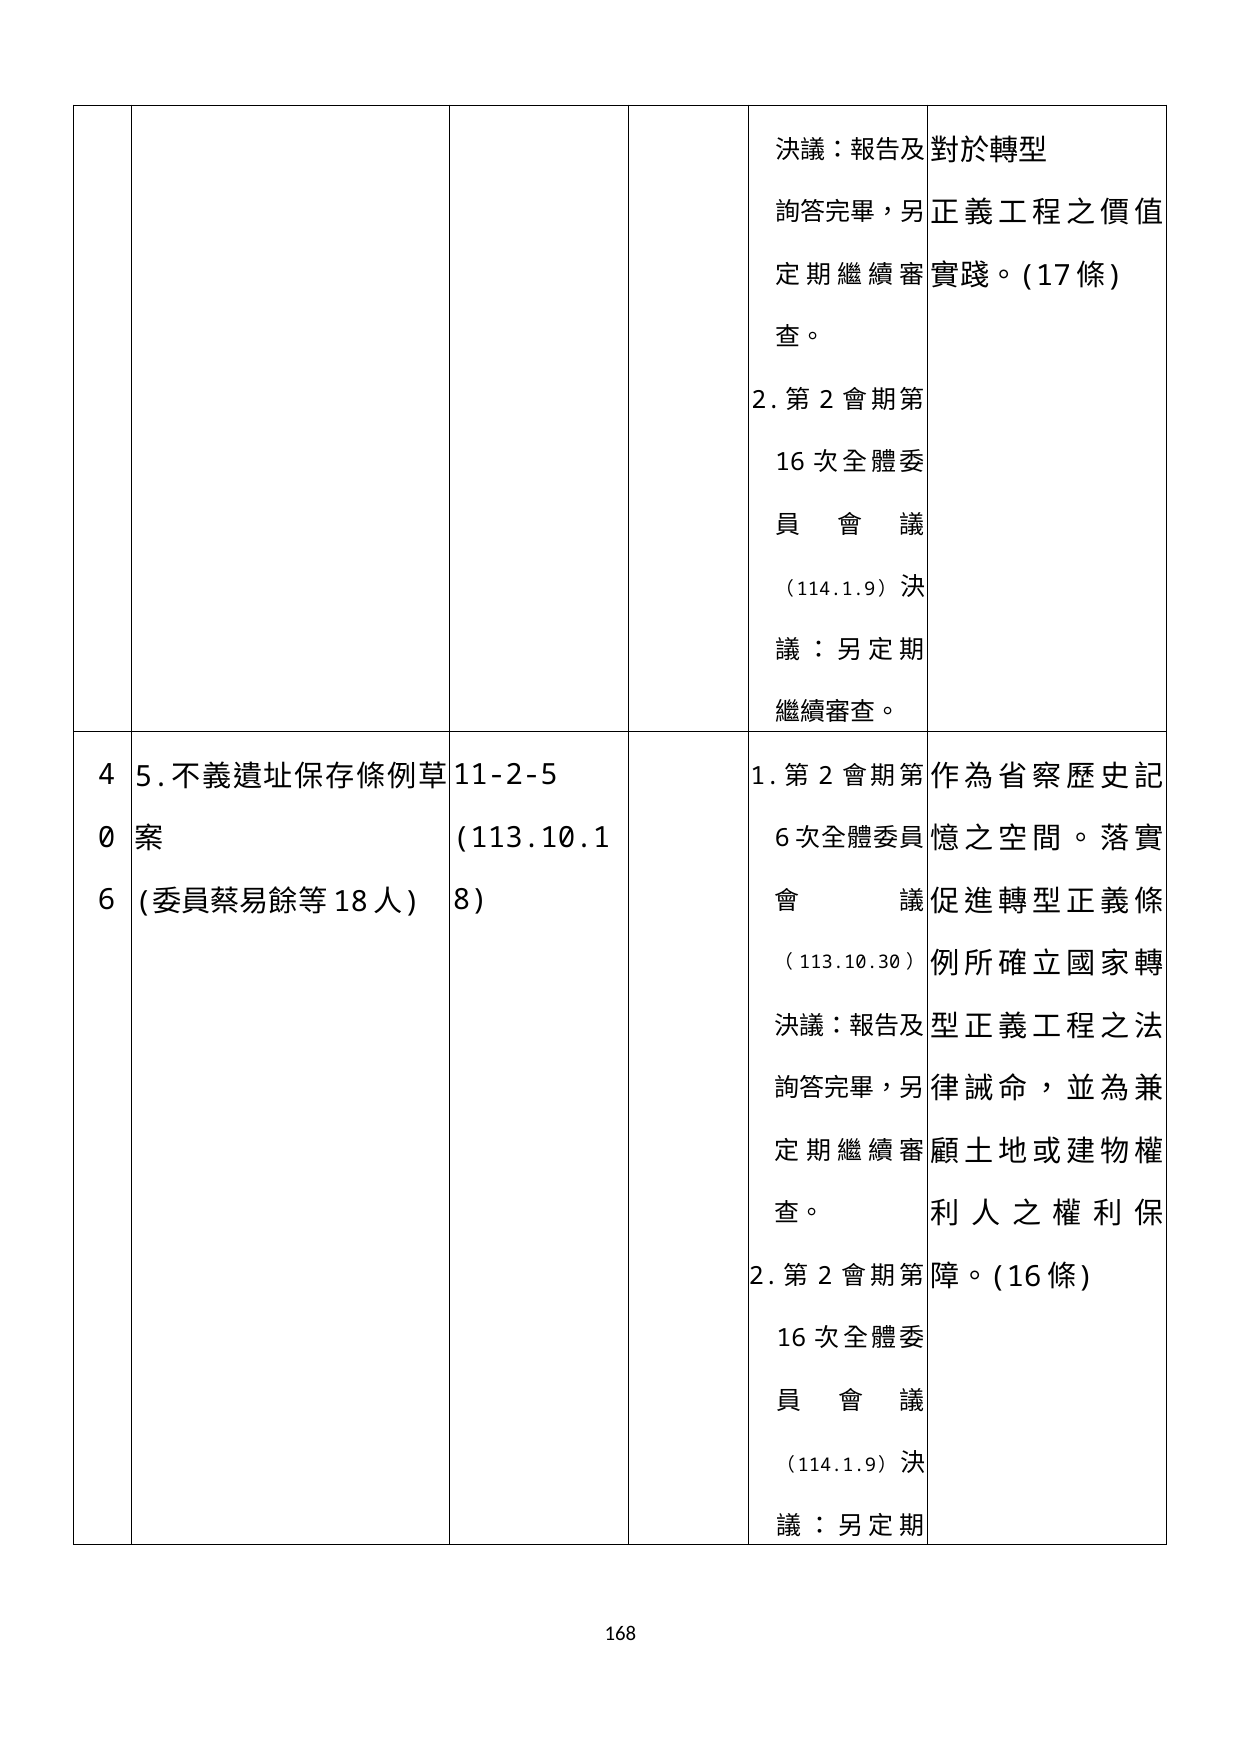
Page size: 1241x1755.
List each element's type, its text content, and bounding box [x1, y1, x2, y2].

table_cell 11-2-5 (113.10.18) [450, 732, 628, 1544]
table_cell [629, 732, 748, 1544]
table_cell 決議：報告及詢答完畢，另定期繼續審查。 2.第2會期第16次全體委員會議（114.1.9）決議：另定期繼續審查。 [749, 106, 927, 731]
table_cell [132, 106, 449, 731]
table_cell [450, 106, 628, 731]
table_cell 5.不義遺址保存條例草案 (委員蔡易餘等18人) [132, 732, 449, 1544]
table_cell [74, 732, 131, 1544]
table_cell [629, 106, 748, 731]
table_cell [74, 106, 131, 731]
table_cell 對於轉型 正義工程之價值實踐。(17條) [928, 106, 1166, 731]
table_cell 作為省察歷史記憶之空間。落實促進轉型正義條例所確立國家轉型正義工程之法律誡命，並為兼顧土地或建物權利人之權利保障。(16條) [928, 732, 1166, 1544]
table_cell 1.第2會期第6次全體委員會議（113.10.30）決議：報告及詢答完畢，另定期繼續審查。 2.第2會期第16次全體委員會議（114.1.9）決議：另定期 [749, 732, 927, 1544]
